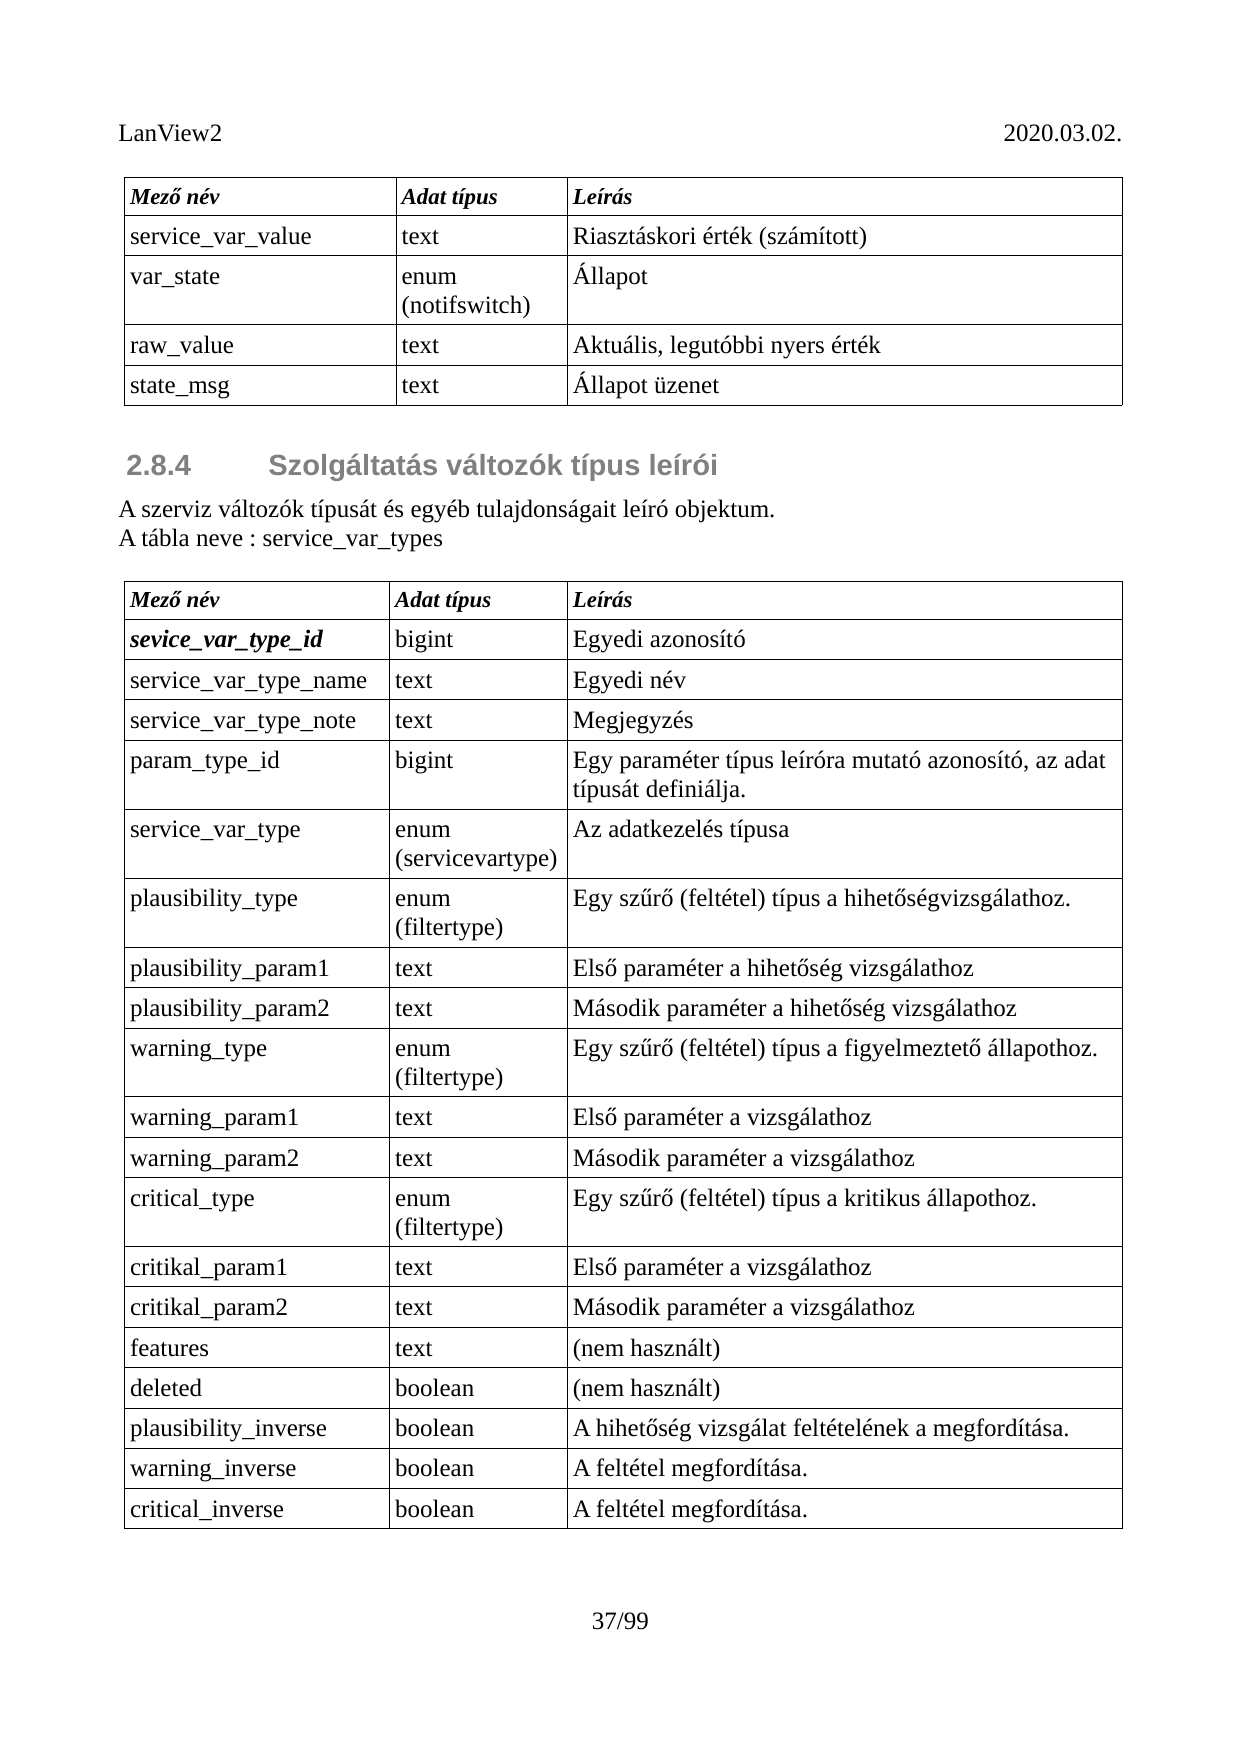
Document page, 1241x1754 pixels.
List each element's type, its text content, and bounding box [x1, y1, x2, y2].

table_cell Egyedi azonosító [568, 620, 1122, 659]
table_cell Egy szűrő (feltétel) típus a figyelmeztető állapothoz. [568, 1029, 1122, 1096]
table_cell param_type_id [125, 741, 389, 809]
table_cell deleted [125, 1368, 389, 1407]
table_cell Első paraméter a vizsgálathoz [568, 1247, 1122, 1286]
table_cell bigint [390, 620, 567, 659]
table_cell boolean [390, 1409, 567, 1448]
table_cell boolean [390, 1489, 567, 1528]
table_header Leírás [568, 582, 1122, 619]
subtitle Szolgáltatás változók típus leírói [118, 448, 1122, 482]
table_cell Egy szűrő (feltétel) típus a hihetőségvizsgálathoz. [568, 879, 1122, 947]
table_cell plausibility_param1 [125, 948, 389, 987]
table_cell text [397, 325, 567, 365]
table_cell text [390, 948, 567, 987]
table_header Mező név [125, 178, 396, 215]
table_cell text [390, 988, 567, 1027]
table_cell text [390, 1097, 567, 1137]
table_cell Második paraméter a vizsgálathoz [568, 1138, 1122, 1177]
table_cell sevice_var_type_id [125, 620, 389, 659]
table_cell text [390, 1247, 567, 1286]
table_cell boolean [390, 1449, 567, 1488]
table_cell warning_param2 [125, 1138, 389, 1177]
table_cell text [397, 216, 567, 255]
table_cell enum (servicevartype) [390, 810, 567, 878]
table_cell service_var_value [125, 216, 396, 255]
text A tábla neve : service_var_types [118, 523, 1122, 552]
table_cell plausibility_param2 [125, 988, 389, 1027]
table_cell text [397, 366, 567, 405]
table_cell Megjegyzés [568, 700, 1122, 739]
table_cell text [390, 700, 567, 739]
table_cell bigint [390, 741, 567, 809]
table_cell Első paraméter a vizsgálathoz [568, 1097, 1122, 1137]
table_header Mező név [125, 582, 389, 619]
table_header Adat típus [397, 178, 567, 215]
table_cell raw_value [125, 325, 396, 365]
table_cell A hihetőség vizsgálat feltételének a megfordítása. [568, 1409, 1122, 1448]
table_cell Aktuális, legutóbbi nyers érték [568, 325, 1122, 365]
table_cell critical_inverse [125, 1489, 389, 1528]
table_cell Első paraméter a hihetőség vizsgálathoz [568, 948, 1122, 987]
table_cell warning_param1 [125, 1097, 389, 1137]
table_cell Riasztáskori érték (számított) [568, 216, 1122, 255]
table_cell Egyedi név [568, 660, 1122, 699]
table_cell text [390, 660, 567, 699]
table_cell critikal_param2 [125, 1287, 389, 1327]
table_cell enum (filtertype) [390, 879, 567, 947]
table_cell Második paraméter a vizsgálathoz [568, 1287, 1122, 1327]
table_cell A feltétel megfordítása. [568, 1489, 1122, 1528]
text A szerviz változók típusát és egyéb tulajdonságait leíró objektum. [118, 494, 1122, 523]
table_cell var_state [125, 256, 396, 324]
table_header Leírás [568, 178, 1122, 215]
table_cell Egy szűrő (feltétel) típus a kritikus állapothoz. [568, 1178, 1122, 1246]
table_cell (nem használt) [568, 1328, 1122, 1367]
table_cell text [390, 1328, 567, 1367]
table_cell Egy paraméter típus leíróra mutató azonosító, az adat típusát definiálja. [568, 741, 1122, 809]
table_cell Az adatkezelés típusa [568, 810, 1122, 878]
table_cell Második paraméter a hihetőség vizsgálathoz [568, 988, 1122, 1027]
table_header Adat típus [390, 582, 567, 619]
table_cell enum (filtertype) [390, 1029, 567, 1096]
table_cell warning_inverse [125, 1449, 389, 1488]
table_cell features [125, 1328, 389, 1367]
table_cell text [390, 1138, 567, 1177]
table_cell Állapot [568, 256, 1122, 324]
table_cell plausibility_inverse [125, 1409, 389, 1448]
table_cell state_msg [125, 366, 396, 405]
table_cell critikal_param1 [125, 1247, 389, 1286]
table_cell text [390, 1287, 567, 1327]
table_cell enum (notifswitch) [397, 256, 567, 324]
table_cell service_var_type_name [125, 660, 389, 699]
table_cell enum (filtertype) [390, 1178, 567, 1246]
table_cell Állapot üzenet [568, 366, 1122, 405]
table_cell A feltétel megfordítása. [568, 1449, 1122, 1488]
table_cell service_var_type_note [125, 700, 389, 739]
table_cell service_var_type [125, 810, 389, 878]
table_cell critical_type [125, 1178, 389, 1246]
table_cell warning_type [125, 1029, 389, 1096]
table_cell (nem használt) [568, 1368, 1122, 1407]
table_cell plausibility_type [125, 879, 389, 947]
table_cell boolean [390, 1368, 567, 1407]
